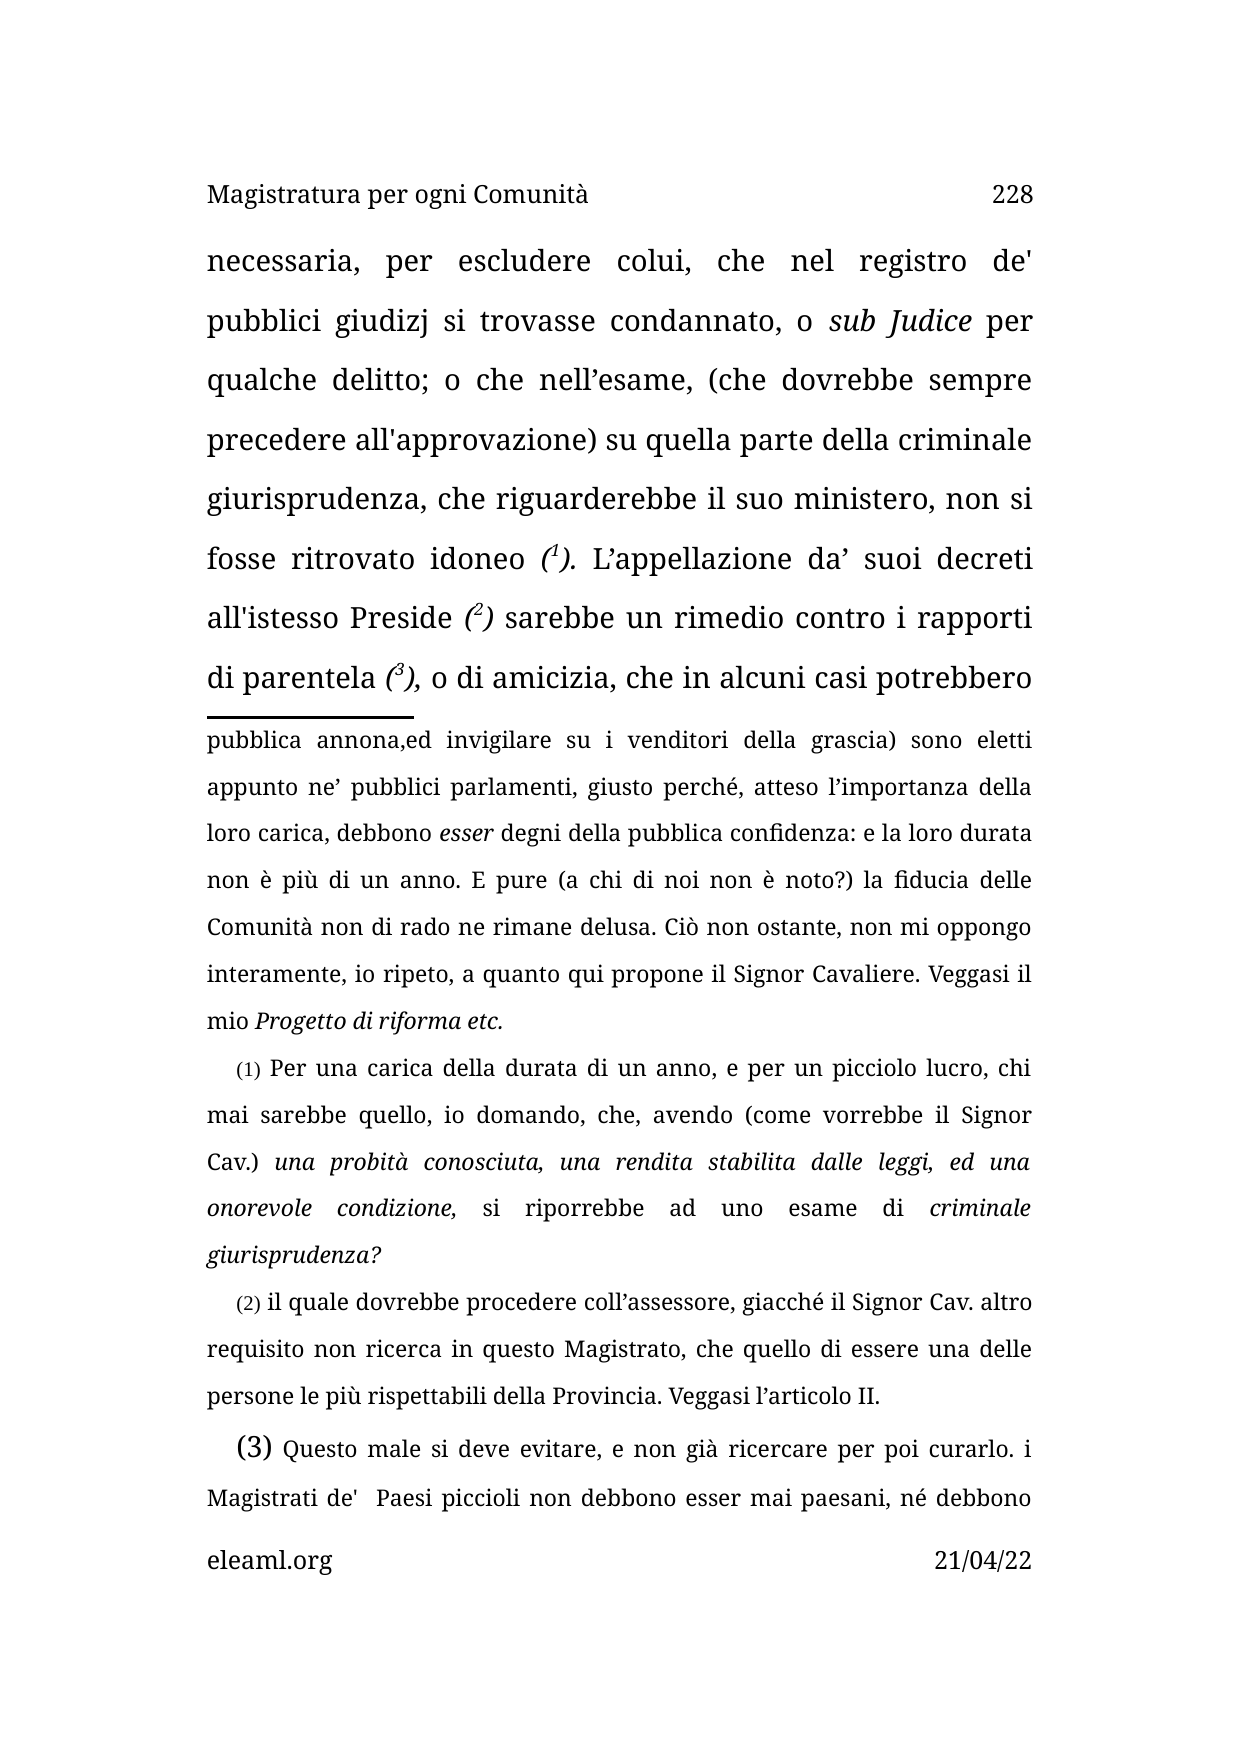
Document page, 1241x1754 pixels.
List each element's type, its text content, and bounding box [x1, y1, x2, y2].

text Questo male si deve evitare, e non già ricercare per poi curarlo. i Magistrati de' Paesi piccioli non debbono esser mai paesani, né debbono [207, 1427, 1033, 1513]
text Per una carica della durata di un anno, e per un picciolo lucro, chi mai sarebbe quello, io domando, che, avendo (come vorrebbe il Signor Cav.) una probità conosciuta, una rendita stabilita dalle leggi, ed una onorevole condizione, si riporrebbe ad uno esame di criminale giurisprudenza? [207, 1052, 1033, 1270]
text il quale dovrebbe procedere coll’assessore, giacché il Signor Cav. altro requisito non ricerca in questo Magistrato, che quello di essere una delle persone le più rispettabili della Provincia. Veggasi l’articolo II. [207, 1286, 1033, 1411]
text pubblica annona,ed invigilare su i venditori della grascia) sono eletti appunto ne’ pubblici parlamenti, giusto perché, atteso l’importanza della loro carica, debbono esser degni della pubblica confidenza: e la loro durata non è più di un anno. E pure (a chi di noi non è noto?) la fiducia delle Comunità non di rado ne rimane delusa. Ciò non ostante, non mi oppongo interamente, io ripeto, a quanto qui propone il Signor Cavaliere. Veggasi il mio Progetto di riforma etc. [207, 723, 1033, 1036]
text necessaria, per escludere colui, che nel registro de' pubblici giudizj si trovasse condannato, o sub Judice per qualche delitto; o che nell’esame, (che dovrebbe sempre precedere all'approvazione) su quella parte della criminale giurisprudenza, che riguarderebbe il suo ministero, non si fosse ritrovato idoneo (). L’appellazione da’ suoi decreti all'istesso Preside () sarebbe un rimedio contro i rapporti di parentela (), o di amicizia, che in alcuni casi potrebbero [207, 241, 1033, 697]
